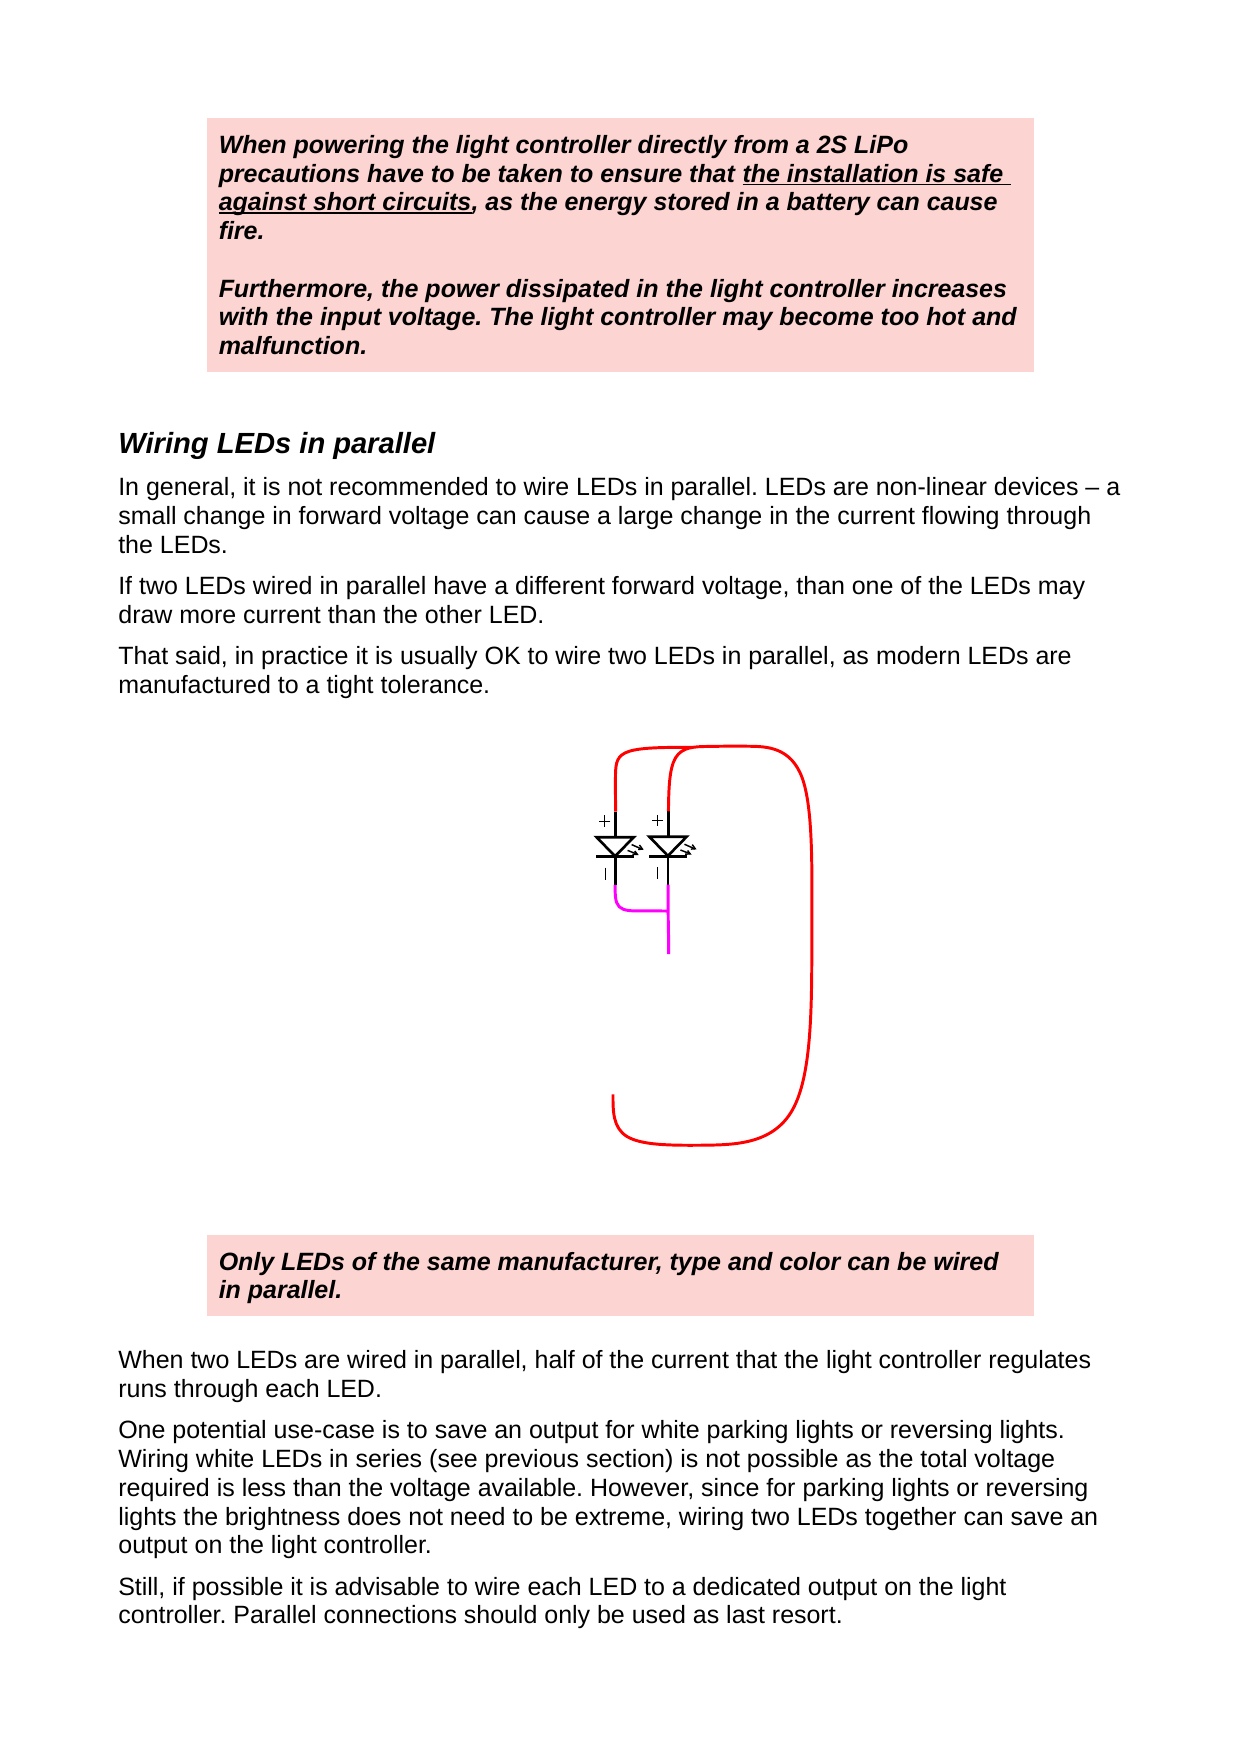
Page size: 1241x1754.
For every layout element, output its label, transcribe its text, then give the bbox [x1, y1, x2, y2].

text Only LEDs of the same manufacturer, type and color can be wired in parallel. [207, 1235, 1034, 1316]
text When powering the light controller directly from a 2S LiPo precautions have to be taken to ensure that the installation is safe against short circuits, as the energy stored in a battery can cause fire. [207, 118, 1034, 245]
text Still, if possible it is advisable to wire each LED to a dedicated output on the light controller. Parallel connections should only be used as last resort. [118, 1572, 1122, 1629]
text In general, it is not recommended to wire LEDs in parallel. LEDs are non-linear devices – a small change in forward voltage can cause a large change in the current flowing through the LEDs. [118, 472, 1122, 558]
text When two LEDs are wired in parallel, half of the current that the light controller regulates runs through each LED. [118, 1345, 1122, 1403]
text Furthermore, the power dissipated in the light controller increases with the input voltage. The light controller may become too hot and malfunction. [207, 274, 1034, 372]
text If two LEDs wired in parallel have a different forward voltage, than one of the LEDs may draw more current than the other LED. [118, 571, 1122, 628]
text One potential use-case is to save an output for white parking lights or reversing lights. Wiring white LEDs in series (see previous section) is not possible as the total voltage required is less than the voltage available. However, since for parking lights or reversing lights the brightness does not need to be extreme, wiring two LEDs together can save an output on the light controller. [118, 1415, 1122, 1559]
subtitle Wiring LEDs in parallel [118, 426, 1122, 460]
text That said, in practice it is usually OK to wire two LEDs in parallel, as modern LEDs are manufactured to a tight tolerance. [118, 641, 1122, 698]
